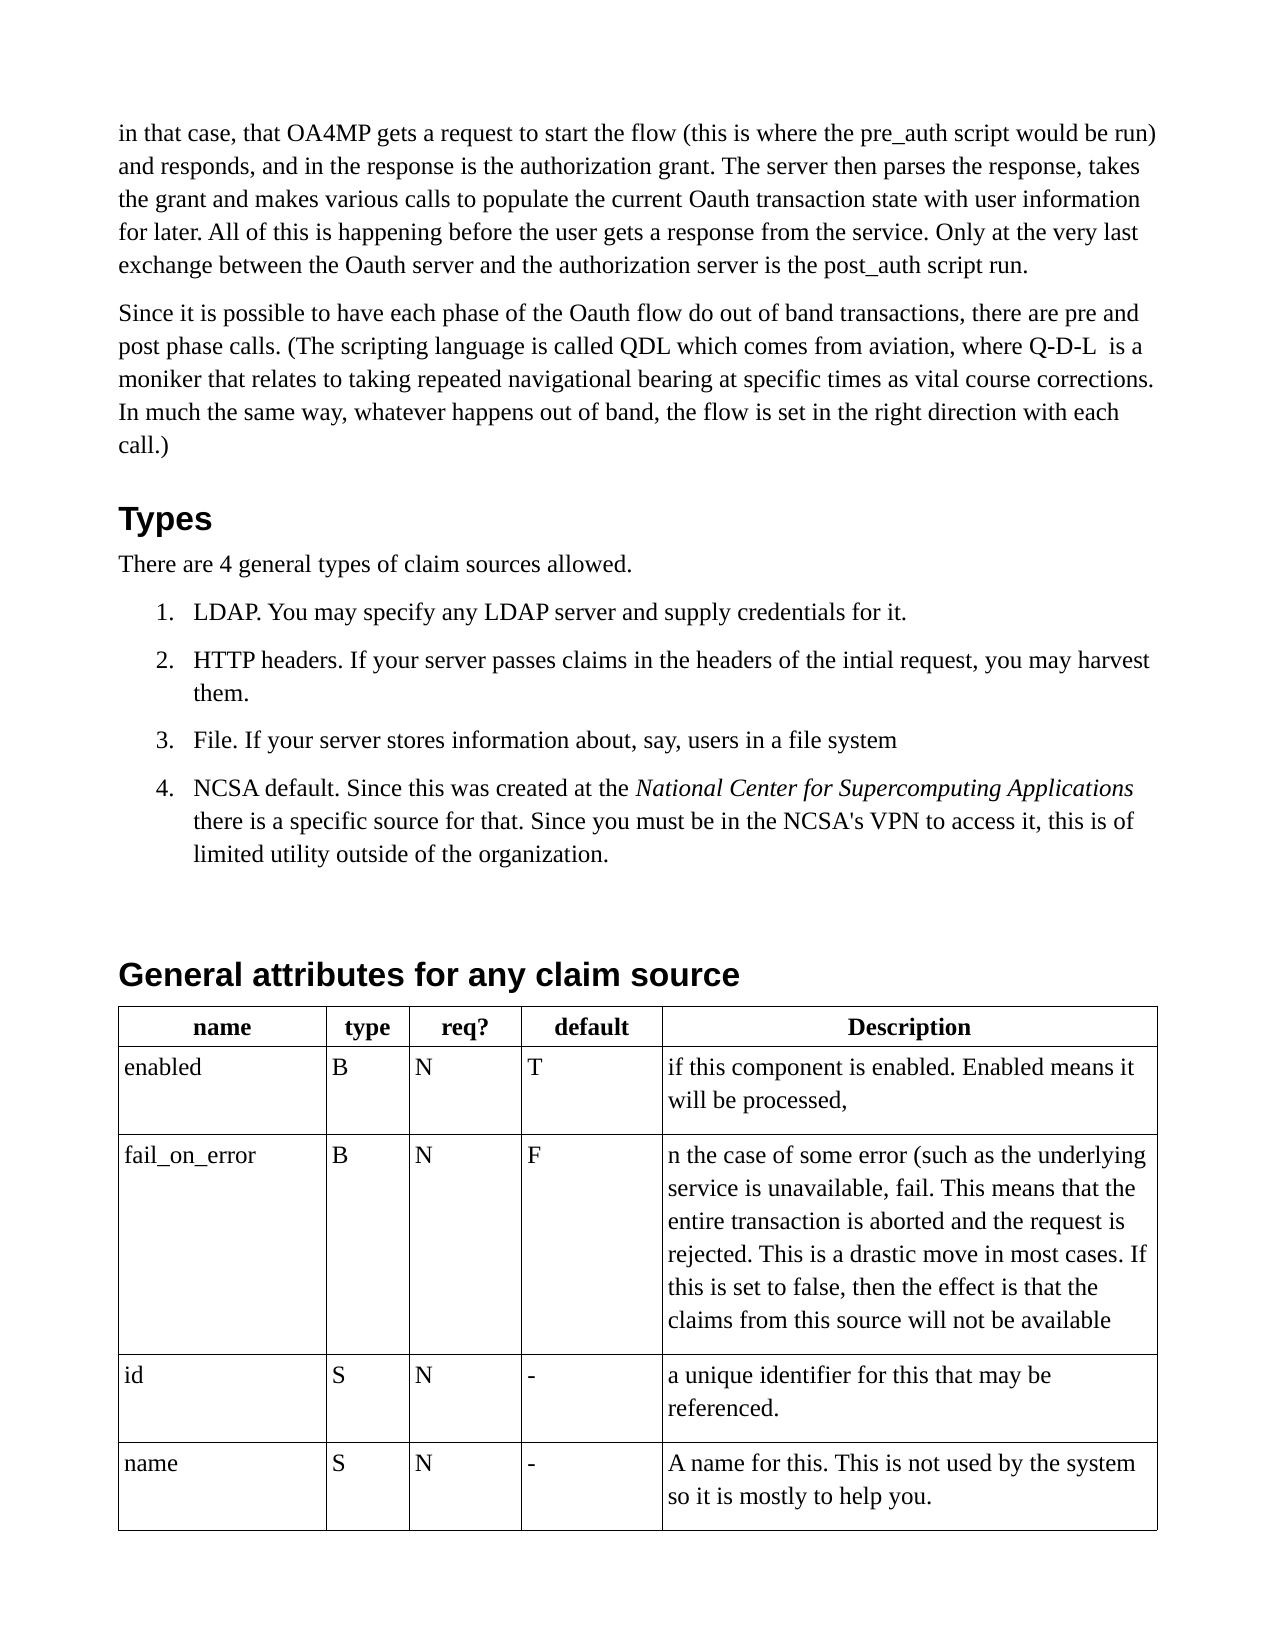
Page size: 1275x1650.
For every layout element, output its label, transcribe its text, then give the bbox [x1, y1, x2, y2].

table_cell B [327, 1135, 409, 1354]
table_cell B [327, 1047, 409, 1134]
table_cell N [410, 1047, 521, 1134]
table_cell N [410, 1355, 521, 1442]
table_header name [119, 1007, 326, 1046]
table_cell N [410, 1443, 521, 1530]
table_cell N [410, 1135, 521, 1354]
table_cell - [522, 1443, 662, 1530]
subtitle Types [118, 498, 1157, 537]
table_cell a unique identifier for this that may be referenced. [663, 1355, 1157, 1442]
table_cell name [119, 1443, 326, 1530]
subtitle General attributes for any claim source [118, 955, 1157, 994]
table_cell T [522, 1047, 662, 1134]
table_cell S [327, 1355, 409, 1442]
table_cell n the case of some error (such as the underlying service is unavailable, fail. This means that the entire transaction is aborted and the request is rejected. This is a drastic move in most cases. If this is set to false, then the effect is that the claims from this source will not be available [663, 1135, 1157, 1354]
list File. If your server stores information about, say, users in a file system [156, 725, 1157, 754]
table_cell A name for this. This is not used by the system so it is mostly to help you. [663, 1443, 1157, 1530]
text Since it is possible to have each phase of the Oauth flow do out of band transactions, there are pre and post phase calls. (The scripting language is called QDL which comes from aviation, where Q-D-L is a moniker that relates to taking repeated navigational bearing at specific times as vital course corrections. In much the same way, whatever happens out of band, the flow is set in the right direction with each call.) [118, 298, 1157, 459]
table_cell F [522, 1135, 662, 1354]
text There are 4 general types of claim sources allowed. [118, 549, 1157, 578]
table_cell S [327, 1443, 409, 1530]
list LDAP. You may specify any LDAP server and supply credentials for it. [156, 597, 1157, 626]
text in that case, that OA4MP gets a request to start the flow (this is where the pre_auth script would be run) and responds, and in the response is the authorization grant. The server then parses the response, takes the grant and makes various calls to populate the current Oauth transaction state with user information for later. All of this is happening before the user gets a response from the service. Only at the very last exchange between the Oauth server and the authorization server is the post_auth script run. [118, 118, 1157, 279]
table_cell - [522, 1355, 662, 1442]
list NCSA default. Since this was created at the National Center for Supercomputing Applications there is a specific source for that. Since you must be in the NCSA's VPN to access it, this is of limited utility outside of the organization. [156, 773, 1157, 868]
table_header Description [663, 1007, 1157, 1046]
table_cell enabled [119, 1047, 326, 1134]
table_header req? [410, 1007, 521, 1046]
table_header default [522, 1007, 662, 1046]
table_cell fail_on_error [119, 1135, 326, 1354]
table_cell id [119, 1355, 326, 1442]
table_header type [327, 1007, 409, 1046]
list HTTP headers. If your server passes claims in the headers of the intial request, you may harvest them. [156, 645, 1157, 706]
table_cell if this component is enabled. Enabled means it will be processed, [663, 1047, 1157, 1134]
